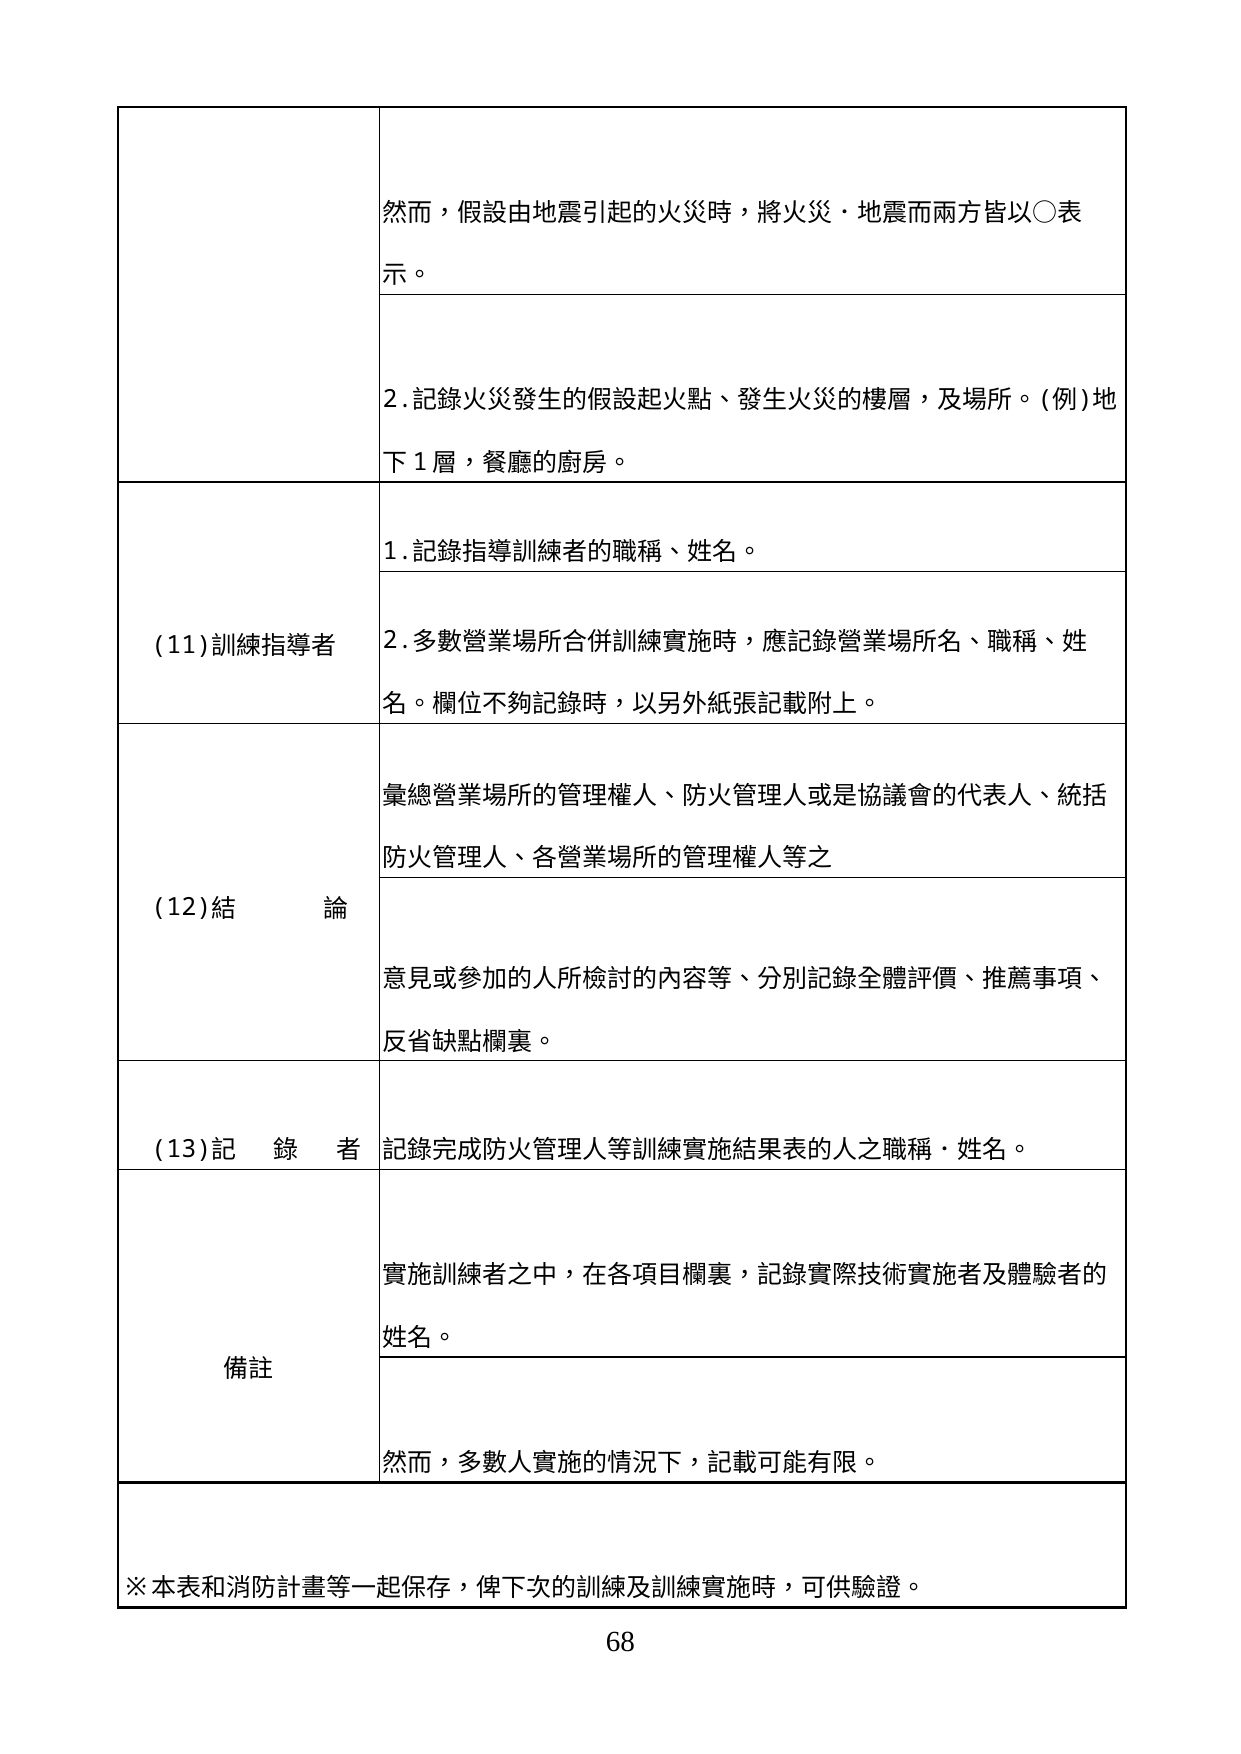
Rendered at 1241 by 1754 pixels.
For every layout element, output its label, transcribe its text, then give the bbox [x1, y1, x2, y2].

table_cell 彙總營業場所的管理權人、防火管理人或是協議會的代表人、統括防火管理人、各營業場所的管理權人等之 [380, 724, 1125, 877]
table_cell [119, 108, 379, 481]
table_cell 然而，多數人實施的情況下，記載可能有限。 [380, 1358, 1125, 1481]
table_cell ※本表和消防計畫等一起保存，俾下次的訓練及訓練實施時，可供驗證。 [119, 1484, 1125, 1606]
table_cell 2.多數營業場所合併訓練實施時，應記錄營業場所名、職稱、姓名。欄位不夠記錄時，以另外紙張記載附上。 [380, 572, 1125, 723]
table_cell 備註 [119, 1170, 379, 1481]
table_cell 2.記錄火災發生的假設起火點、發生火災的樓層，及場所。(例)地下1層，餐廳的廚房。 [380, 295, 1125, 481]
table_cell 意見或參加的人所檢討的內容等、分別記錄全體評價、推薦事項、反省缺點欄裏。 [380, 878, 1125, 1060]
table_cell 1.記錄指導訓練者的職稱、姓名。 [380, 483, 1125, 571]
table_cell (12)結 論 [119, 724, 379, 1060]
table_cell (11)訓練指導者 [119, 483, 379, 723]
table_cell 然而，假設由地震引起的火災時，將火災．地震而兩方皆以○表示。 [380, 108, 1125, 294]
table_cell 記錄完成防火管理人等訓練實施結果表的人之職稱．姓名。 [380, 1061, 1125, 1169]
table_cell 實施訓練者之中，在各項目欄裏，記錄實際技術實施者及體驗者的姓名。 [380, 1170, 1125, 1356]
table_cell (13)記 錄 者 [119, 1061, 379, 1169]
